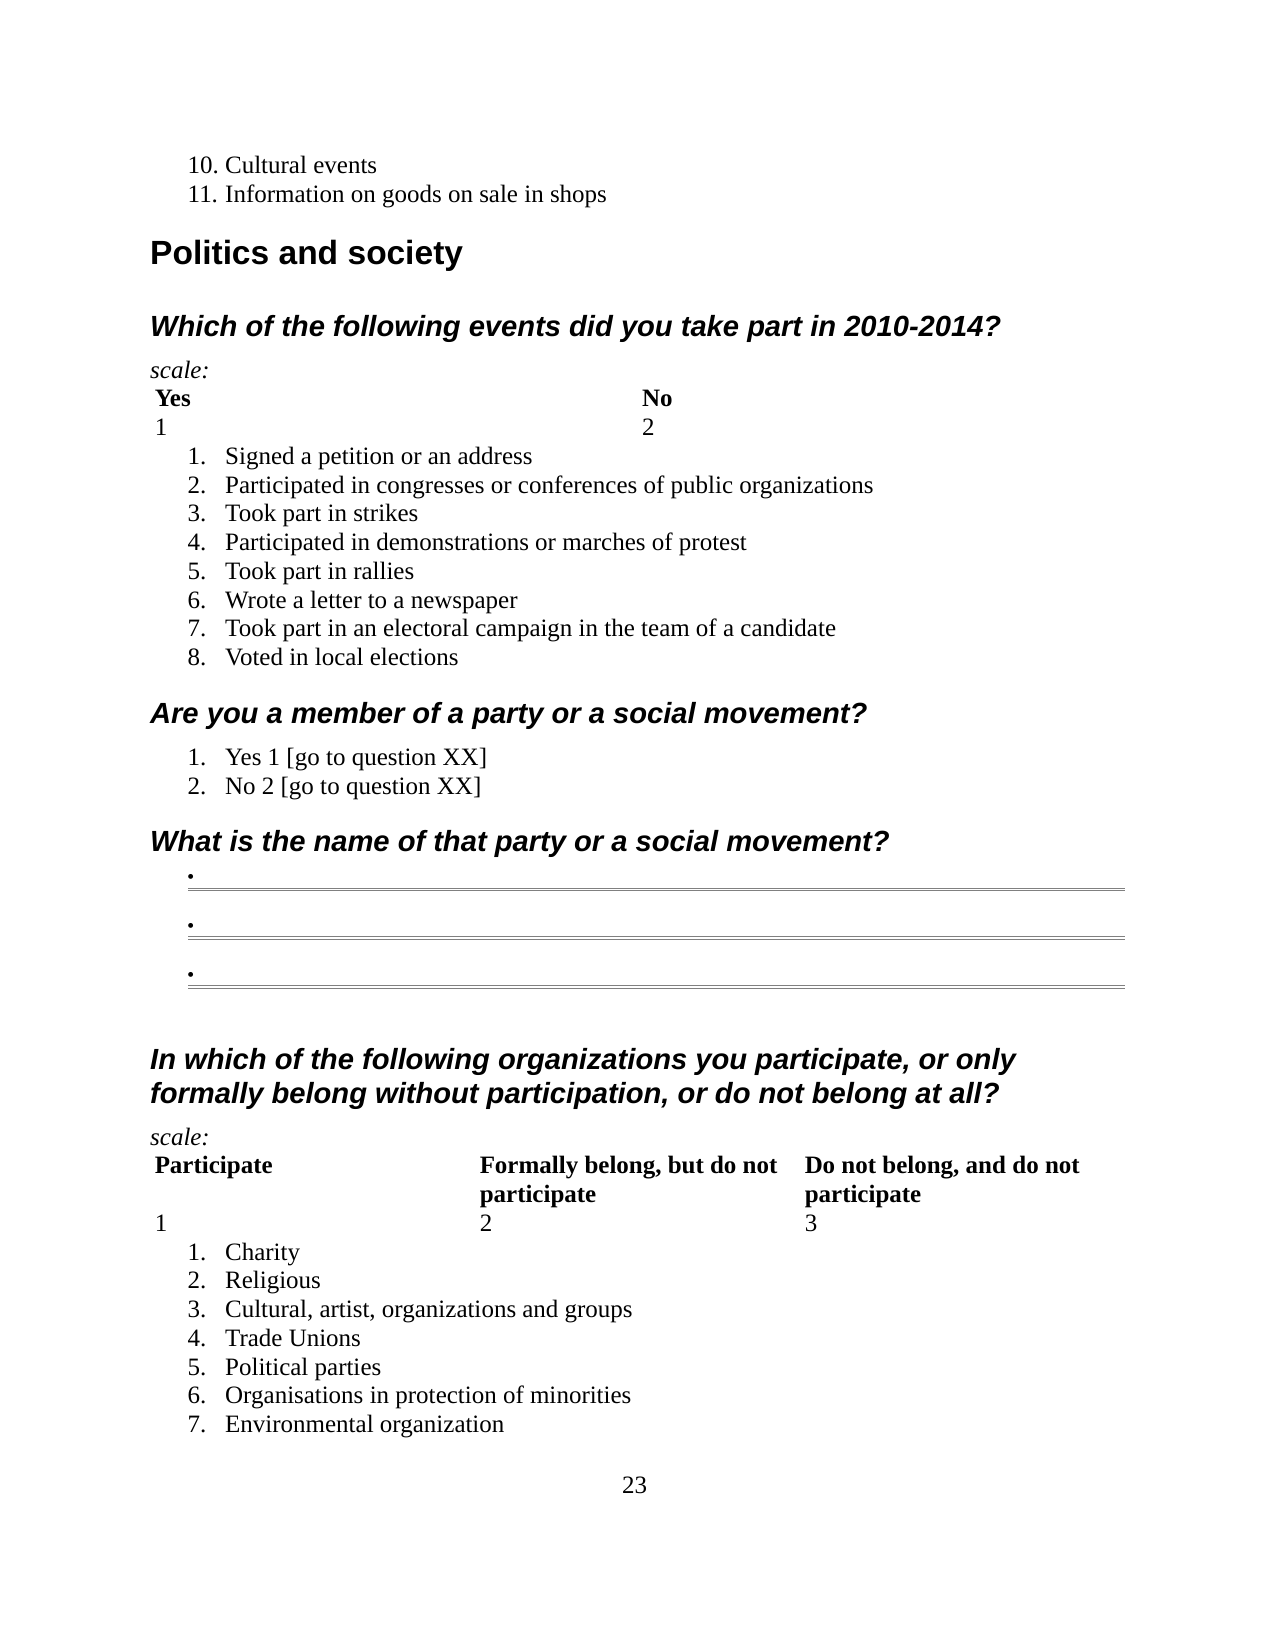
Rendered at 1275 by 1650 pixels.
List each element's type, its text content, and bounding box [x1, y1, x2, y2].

table_cell 2 [475, 1208, 800, 1237]
list Charity [187, 1237, 1125, 1265]
list Trade Unions [187, 1323, 1125, 1352]
list No 2 [go to question XX] [187, 771, 1125, 799]
list Wrote a letter to a newspaper [187, 585, 1125, 613]
subtitle Politics and society [150, 232, 1125, 271]
list Took part in an electoral campaign in the team of a candidate [187, 613, 1125, 642]
table_header Participate [150, 1150, 475, 1208]
table_header No [638, 384, 1125, 412]
list Took part in strikes [187, 498, 1125, 527]
table_header Do not belong, and do not participate [800, 1150, 1125, 1208]
list Political parties [187, 1352, 1125, 1380]
list Yes 1 [go to question XX] [187, 742, 1125, 771]
table_cell 2 [638, 412, 1125, 441]
list Information on goods on sale in shops [187, 179, 1125, 207]
table_cell 3 [800, 1208, 1125, 1237]
list Cultural, artist, organizations and groups [187, 1294, 1125, 1323]
table_cell 1 [150, 412, 637, 441]
subtitle Which of the following events did you take part in 2010-2014? [150, 309, 1125, 342]
subtitle In which of the following organizations you participate, or only formally belong without participation, or do not belong at all? [150, 1042, 1125, 1109]
list Participated in congresses or conferences of public organizations [187, 470, 1125, 498]
list Voted in local elections [187, 642, 1125, 671]
list Signed a petition or an address [187, 441, 1125, 470]
table_cell 1 [150, 1208, 475, 1237]
list Organisations in protection of minorities [187, 1380, 1125, 1409]
table_header Formally belong, but do not participate [475, 1150, 800, 1208]
table_header Yes [150, 384, 637, 412]
subtitle What is the name of that party or a social movement? [150, 824, 1125, 858]
subtitle Are you a member of a party or a social movement? [150, 696, 1125, 729]
list Participated in demonstrations or marches of protest [187, 527, 1125, 556]
list Religious [187, 1265, 1125, 1294]
text scale: [150, 1122, 1125, 1150]
list Took part in rallies [187, 556, 1125, 585]
list Environmental organization [187, 1409, 1125, 1438]
text scale: [150, 355, 1125, 383]
list Cultural events [187, 150, 1125, 179]
